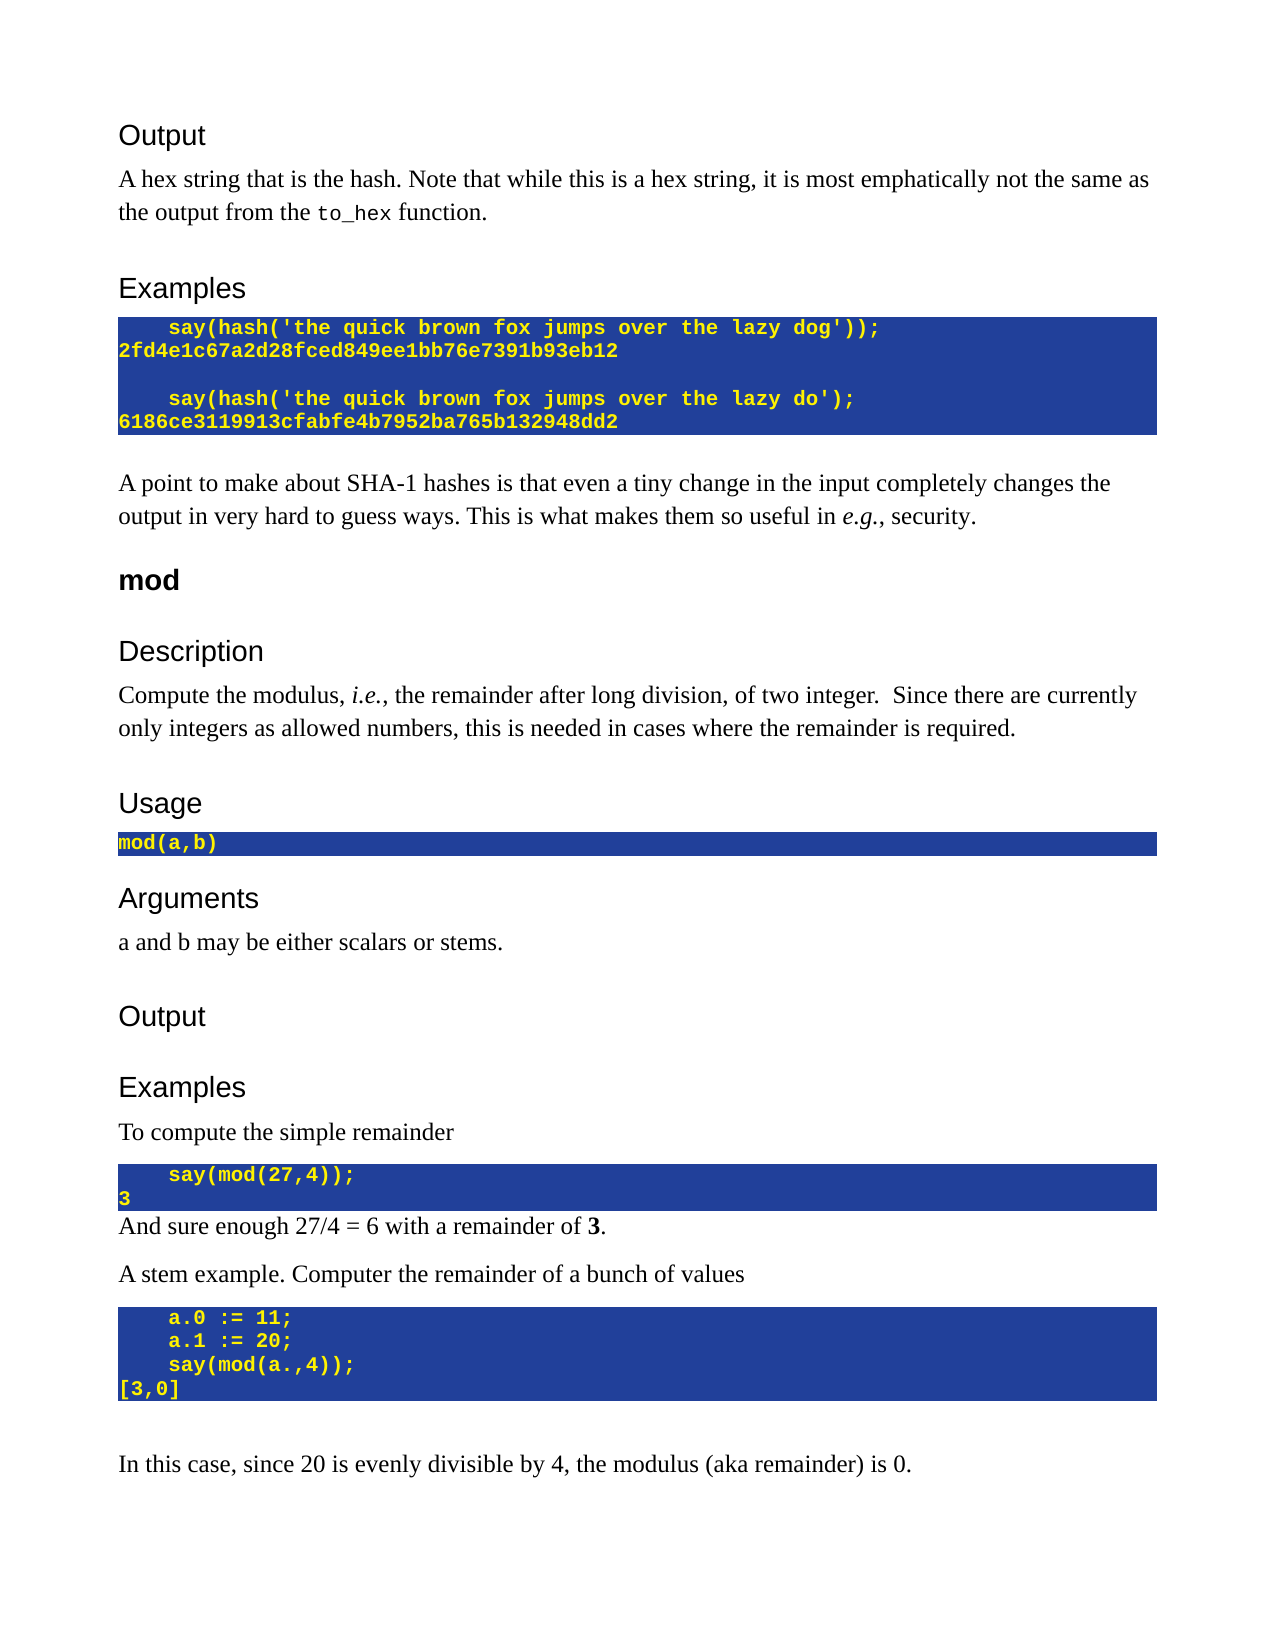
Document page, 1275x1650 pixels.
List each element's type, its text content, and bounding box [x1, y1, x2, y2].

text say(hash('the quick brown fox jumps over the lazy do'); [118, 388, 1157, 411]
text To compute the simple remainder [118, 1117, 1157, 1145]
text Compute the modulus, i.e., the remainder after long division, of two integer. Since there are currently only integers as allowed numbers, this is needed in cases where the remainder is required. [118, 681, 1157, 742]
text mod(a,b) [118, 832, 1157, 856]
text 2fd4e1c67a2d28fced849ee1bb76e7391b93eb12 [118, 340, 1157, 364]
text And sure enough 27/4 = 6 with a remainder of 3. [118, 1211, 1157, 1240]
text In this case, since 20 is evenly divisible by 4, the modulus (aka remainder) is 0. [118, 1449, 1157, 1478]
text a.0 := 11; [118, 1307, 1157, 1330]
subtitle mod [118, 563, 1157, 597]
text A stem example. Computer the remainder of a bunch of values [118, 1259, 1157, 1288]
text a and b may be either scalars or stems. [118, 927, 1157, 956]
subtitle Description [118, 634, 1157, 668]
subtitle Arguments [118, 881, 1157, 914]
subtitle Output [118, 999, 1157, 1033]
text say(mod(a.,4)); [118, 1354, 1157, 1378]
subtitle Usage [118, 786, 1157, 820]
text A point to make about SHA-1 hashes is that even a tiny change in the input completely changes the output in very hard to guess ways. This is what makes them so useful in e.g., security. [118, 435, 1157, 530]
subtitle Output [118, 118, 1157, 152]
text 6186ce3119913cfabfe4b7952ba765b132948dd2 [118, 411, 1157, 435]
text 3 [118, 1188, 1157, 1211]
subtitle Examples [118, 271, 1157, 304]
subtitle Examples [118, 1071, 1157, 1104]
text say(hash('the quick brown fox jumps over the lazy dog')); [118, 317, 1157, 340]
text A hex string that is the hash. Note that while this is a hex string, it is most emphatically not the same as the output from the to_hex function. [118, 164, 1157, 227]
text say(mod(27,4)); [118, 1164, 1157, 1188]
text [3,0] [118, 1378, 1157, 1401]
text a.1 := 20; [118, 1330, 1157, 1354]
